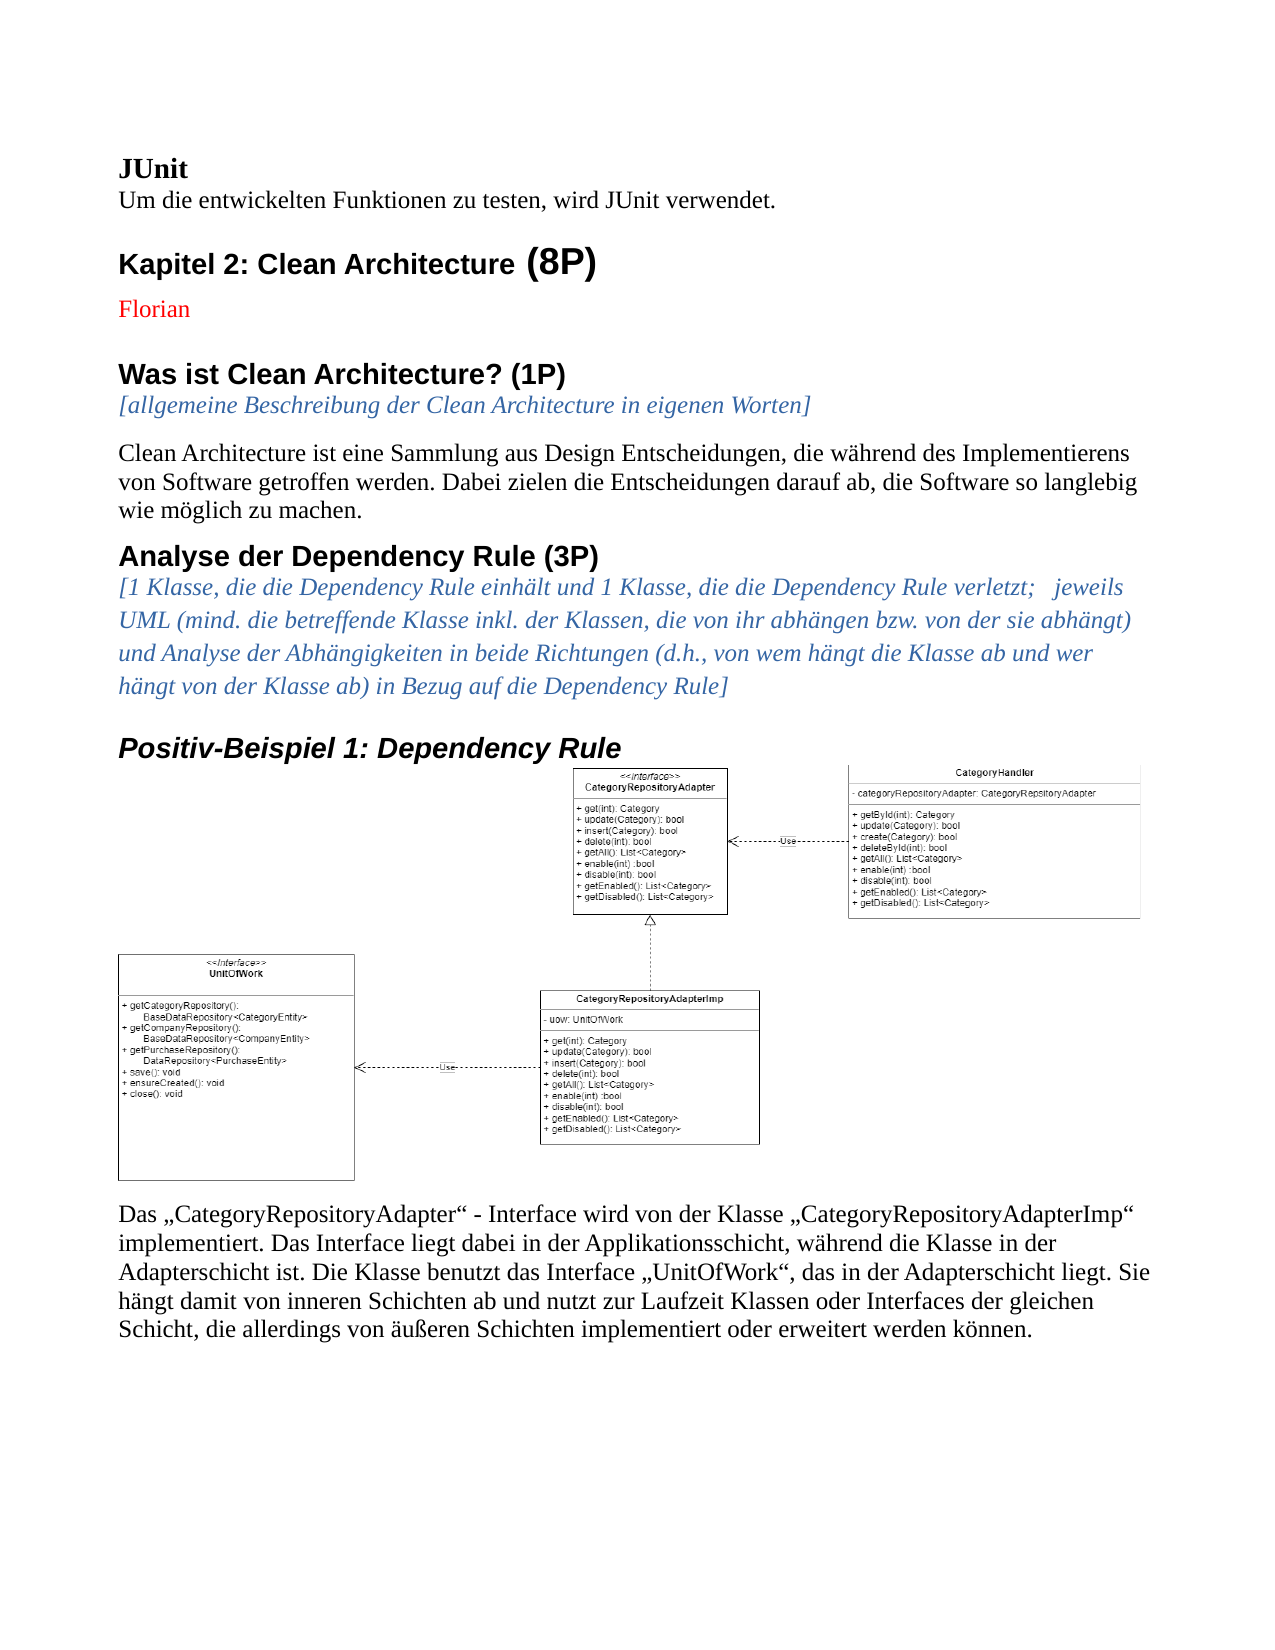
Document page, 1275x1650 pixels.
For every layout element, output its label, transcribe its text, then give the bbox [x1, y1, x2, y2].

text JUnit [118, 152, 1157, 185]
subtitle Was ist Clean Architecture? (1P) [118, 357, 1157, 390]
text [1 Klasse, die die Dependency Rule einhält und 1 Klasse, die die Dependency Rule verletzt; jeweils UML (mind. die betreffende Klasse inkl. der Klassen, die von ihr abhängen bzw. von der sie abhängt) und Analyse der Abhängigkeiten in beide Richtungen (d.h., von wem hängt die Klasse ab und wer hängt von der Klasse ab) in Bezug auf die Dependency Rule] [118, 572, 1157, 700]
subtitle Positiv-Beispiel 1: Dependency Rule [118, 731, 1157, 765]
text Um die entwickelten Funktionen zu testen, wird JUnit verwendet. [118, 185, 1157, 214]
text Clean Architecture ist eine Sammlung aus Design Entscheidungen, die während des Implementierens von Software getroffen werden. Dabei zielen die Entscheidungen darauf ab, die Software so langlebig wie möglich zu machen. [118, 438, 1157, 524]
subtitle Kapitel 2: Clean Architecture (8P) [118, 239, 1157, 282]
text implementiert. Das Interface liegt dabei in der Applikationsschicht, während die Klasse in der Adapterschicht ist. Die Klasse benutzt das Interface „UnitOfWork“, das in der Adapterschicht liegt. Sie hängt damit von inneren Schichten ab und nutzt zur Laufzeit Klassen oder Interfaces der gleichen Schicht, die allerdings von äußeren Schichten implementiert oder erweitert werden können. [118, 1228, 1157, 1343]
text [allgemeine Beschreibung der Clean Architecture in eigenen Worten] [118, 390, 1157, 419]
subtitle Analyse der Dependency Rule (3P) [118, 539, 1157, 572]
text Das „CategoryRepositoryAdapter“ - Interface wird von der Klasse „CategoryRepositoryAdapterImp“ [118, 1199, 1157, 1228]
text Florian [118, 294, 1157, 323]
